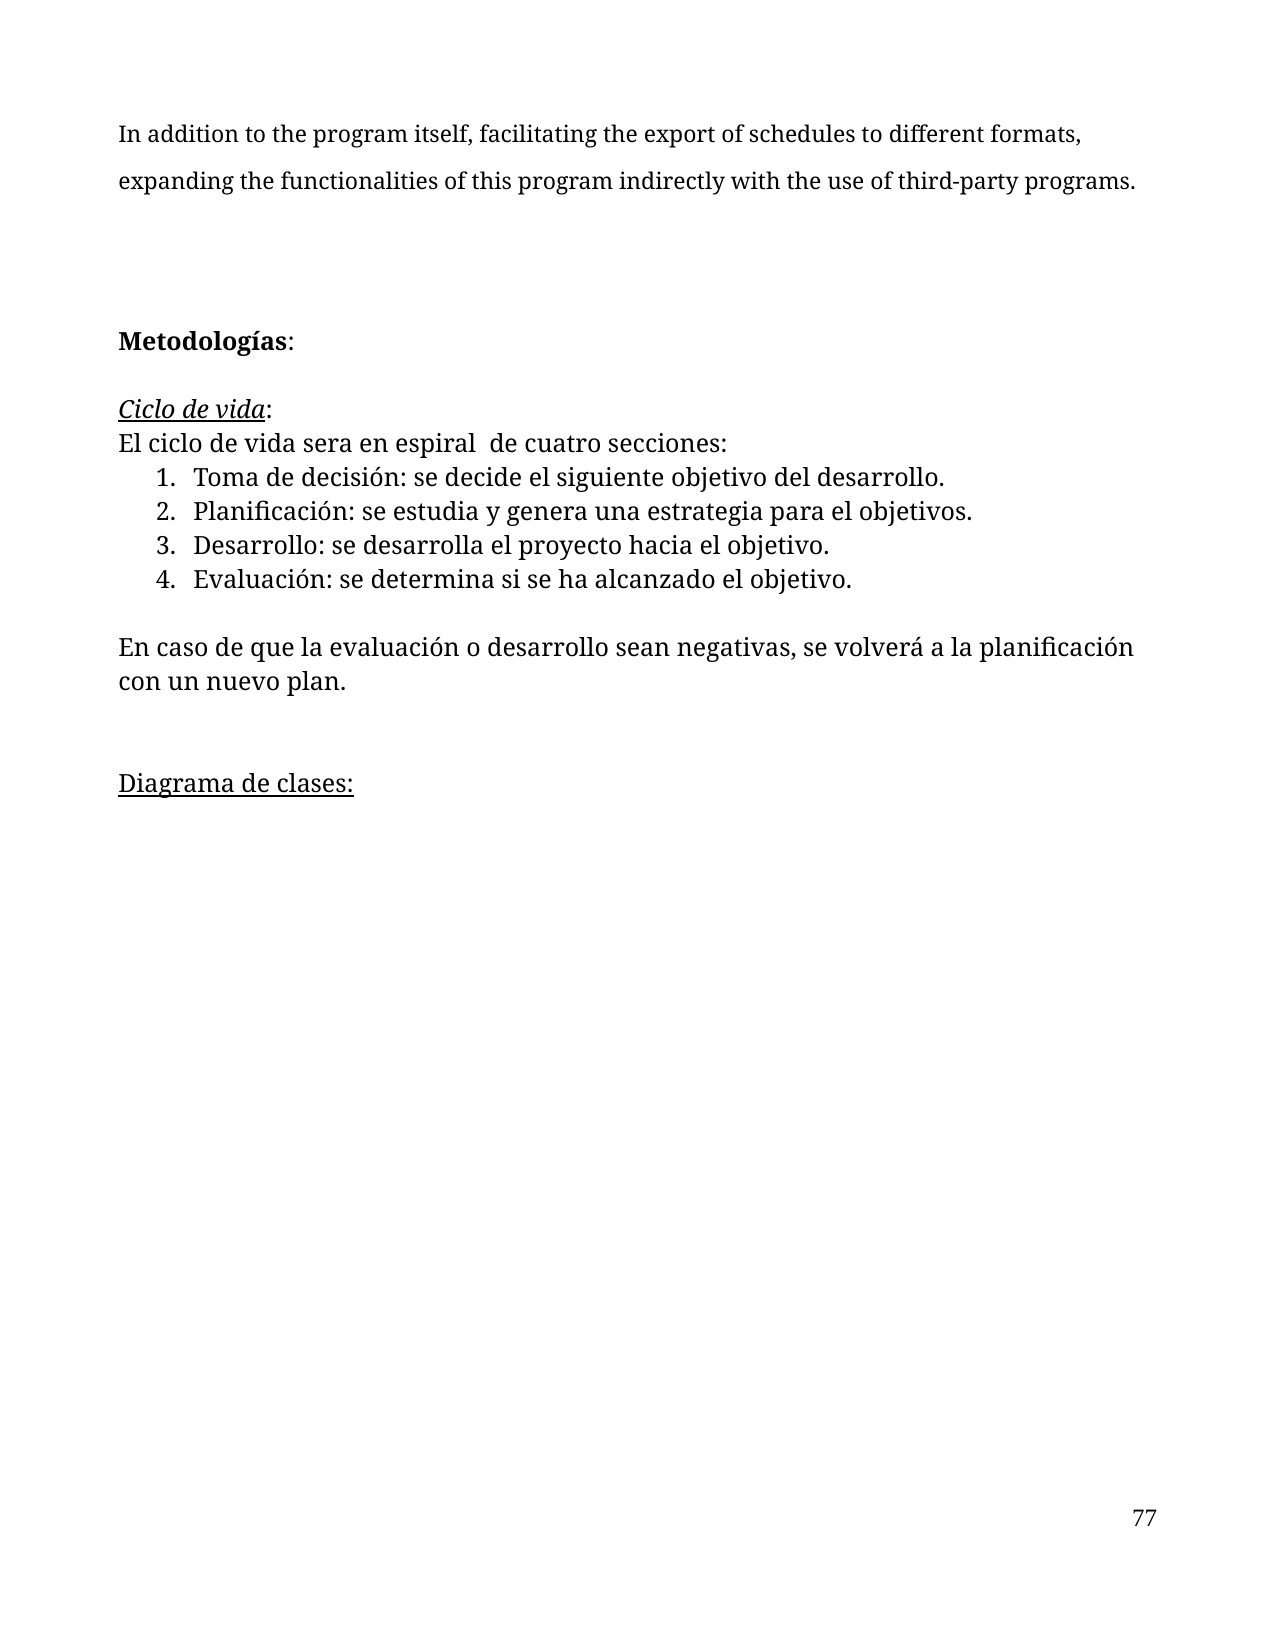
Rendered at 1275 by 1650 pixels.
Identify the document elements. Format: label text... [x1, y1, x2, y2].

list Planificación: se estudia y genera una estrategia para el objetivos. [156, 493, 1157, 527]
text In addition to the program itself, facilitating the export of schedules to different formats, expanding the functionalities of this program indirectly with the use of third-party programs. [118, 118, 1157, 196]
text Metodologías: [118, 323, 1157, 357]
list Desarrollo: se desarrolla el proyecto hacia el objetivo. [156, 527, 1157, 562]
text Diagrama de clases: [118, 766, 1157, 800]
list Toma de decisión: se decide el siguiente objetivo del desarrollo. [156, 459, 1157, 493]
text El ciclo de vida sera en espiral de cuatro secciones: [118, 425, 1157, 459]
text En caso de que la evaluación o desarrollo sean negativas, se volverá a la planificación con un nuevo plan. [118, 630, 1157, 698]
list Evaluación: se determina si se ha alcanzado el objetivo. [156, 562, 1157, 596]
text Ciclo de vida: [118, 391, 1157, 425]
